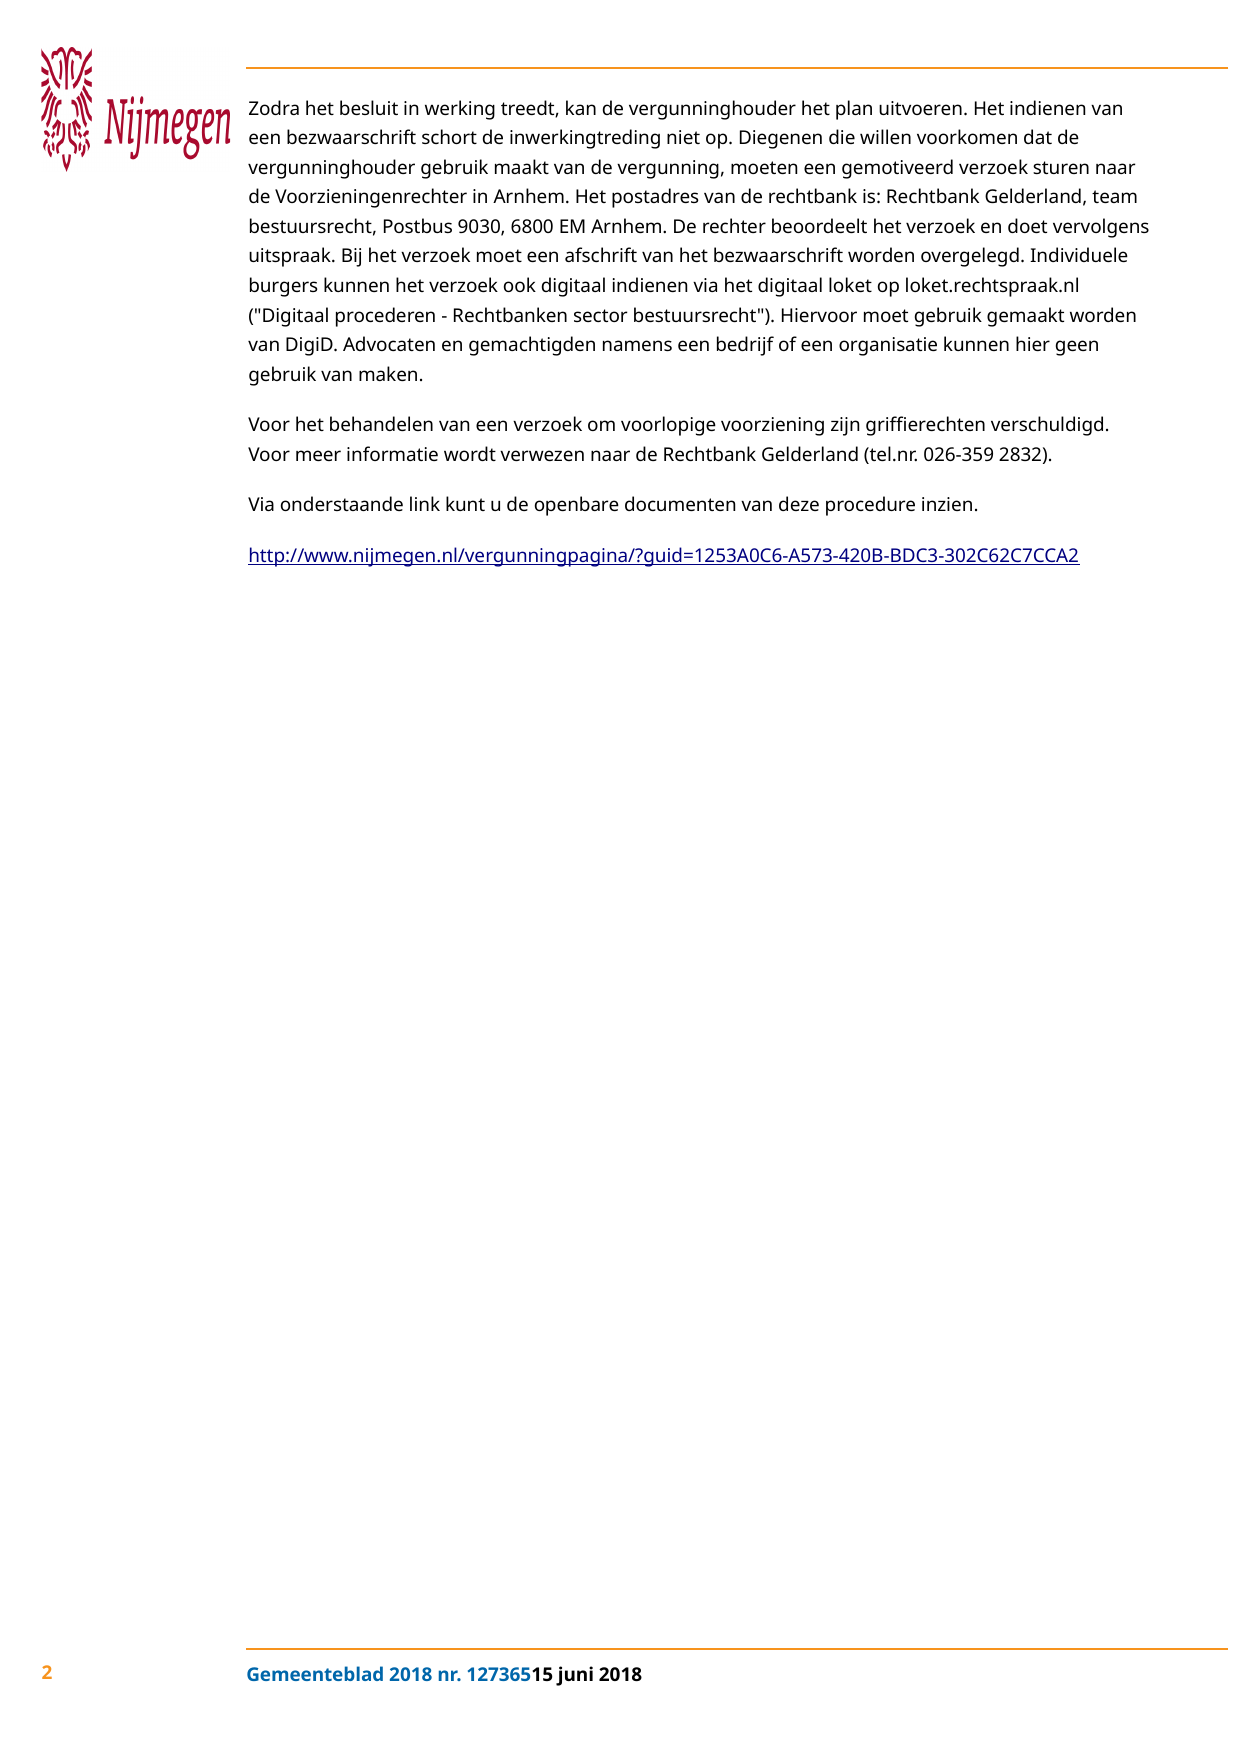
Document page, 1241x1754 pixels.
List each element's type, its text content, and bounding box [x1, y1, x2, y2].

text Zodra het besluit in werking treedt, kan de vergunninghouder het plan uitvoeren. Het indienen van een bezwaarschrift schort de inwerkingtreding niet op. Diegenen die willen voorkomen dat de vergunninghouder gebruik maakt van de vergunning, moeten een gemotiveerd verzoek sturen naar de Voorzieningenrechter in Arnhem. Het postadres van de rechtbank is: Rechtbank Gelderland, team bestuursrecht, Postbus 9030, 6800 EM Arnhem. De rechter beoordeelt het verzoek en doet vervolgens uitspraak. Bij het verzoek moet een afschrift van het bezwaarschrift worden overgelegd. Individuele burgers kunnen het verzoek ook digitaal indienen via het digitaal loket op loket.rechtspraak.nl ("Digitaal procederen - Rechtbanken sector bestuursrecht"). Hiervoor moet gebruik gemaakt worden van DigiD. Advocaten en gemachtigden namens een bedrijf of een organisatie kunnen hier geen gebruik van maken. [248, 95, 1152, 387]
text http://www.nijmegen.nl/vergunningpagina/?guid=1253A0C6-A573-420B-BDC3-302C62C7CCA2 [248, 542, 1152, 568]
text Via onderstaande link kunt u de openbare documenten van deze procedure inzien. [248, 491, 1152, 517]
text Voor het behandelen van een verzoek om voorlopige voorziening zijn griffierechten verschuldigd. Voor meer informatie wordt verwezen naar de Rechtbank Gelderland (tel.nr. 026-359 2832). [248, 411, 1152, 467]
picture [41, 47, 231, 172]
